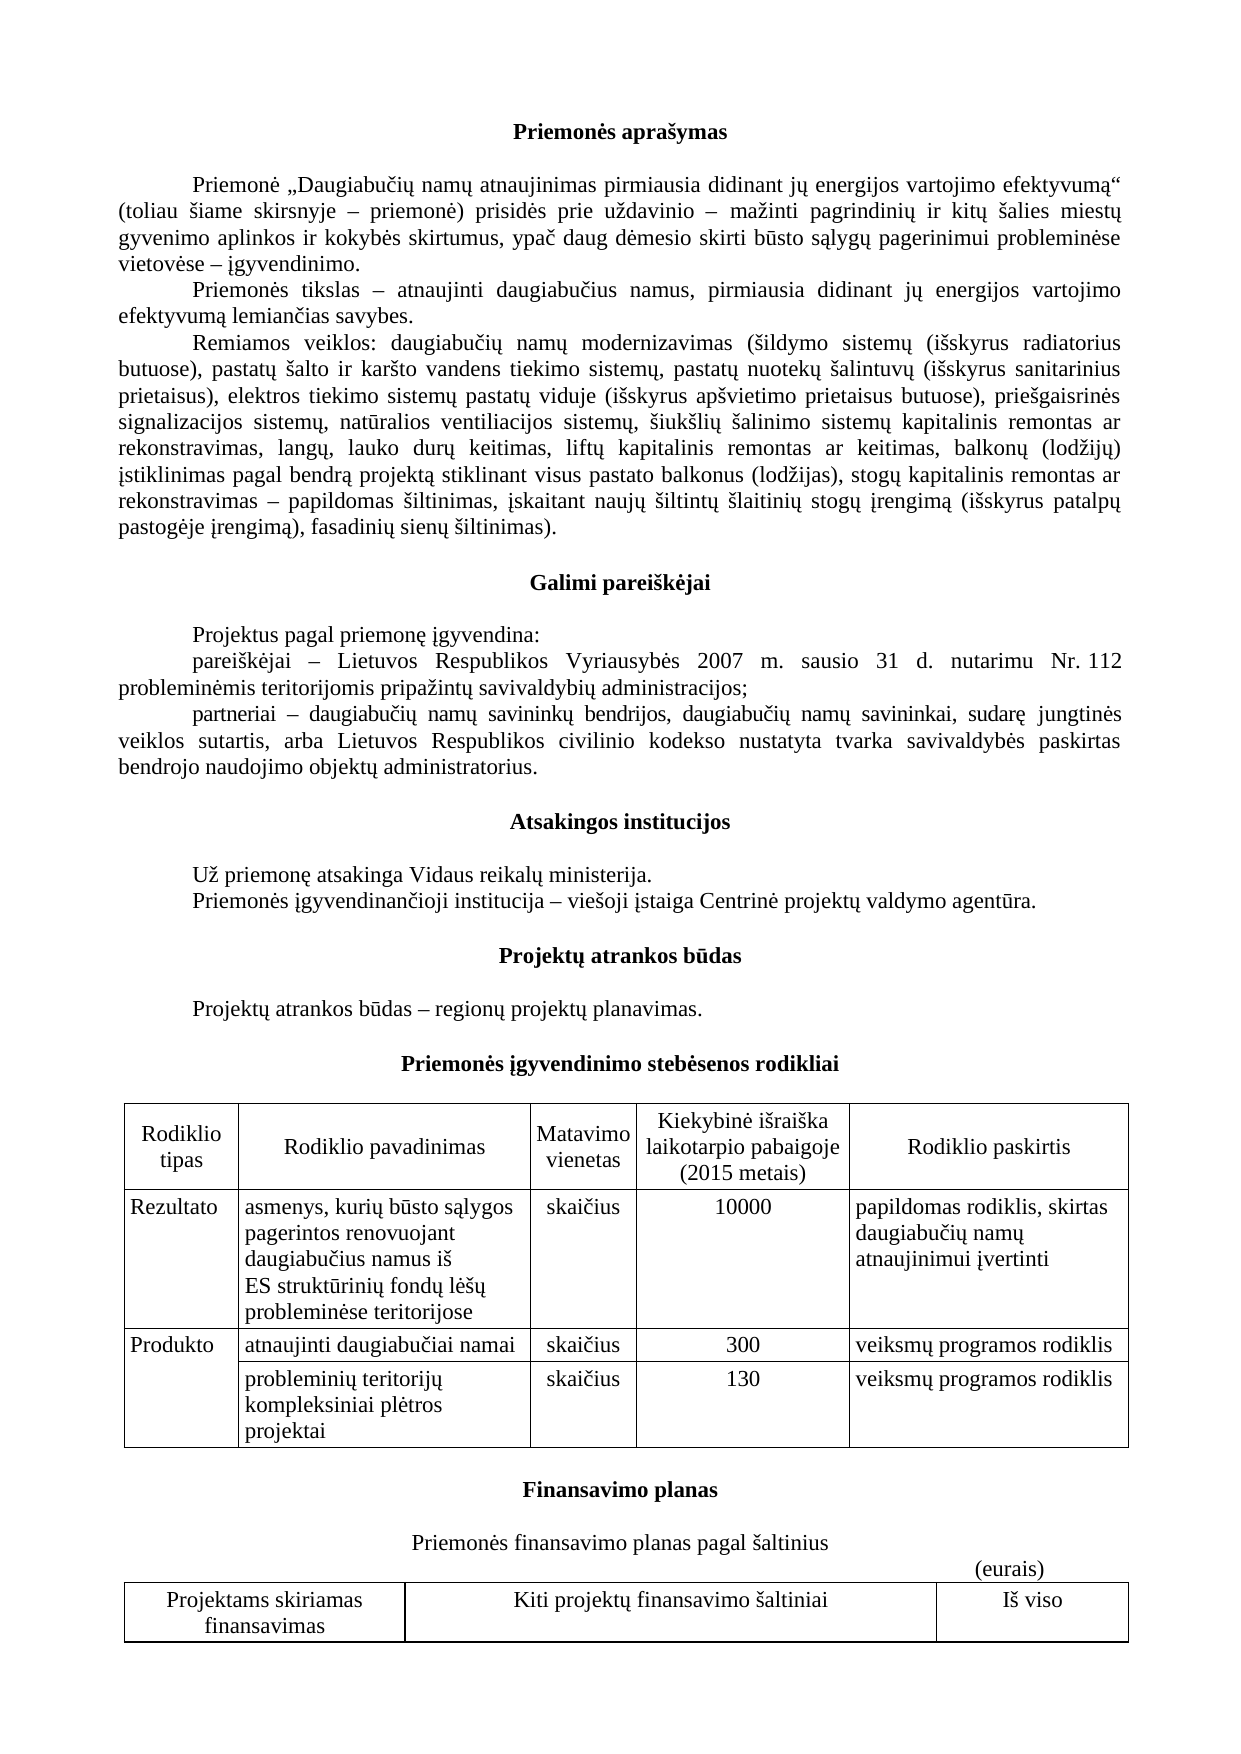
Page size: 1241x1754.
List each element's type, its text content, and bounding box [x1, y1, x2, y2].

text Finansavimo planas [118, 1476, 1122, 1503]
text partneriai – daugiabučių namų savininkų bendrijos, daugiabučių namų savininkai, sudarę jungtinės veiklos sutartis, arba Lietuvos Respublikos civilinio kodekso nustatyta tvarka savivaldybės paskirtas bendrojo naudojimo objektų administratorius. [118, 700, 1122, 779]
text Už priemonę atsakinga Vidaus reikalų ministerija. [118, 861, 1122, 887]
text Priemonės tikslas – atnaujinti daugiabučius namus, pirmiausia didinant jų energijos vartojimo efektyvumą lemiančias savybes. [118, 276, 1122, 329]
text Atsakingos institucijos [118, 808, 1122, 834]
table_header Kiti projektų finansavimo šaltiniai [406, 1583, 936, 1641]
table_cell asmenys, kurių būsto sąlygos pagerintos renovuojant daugiabučius namus iš ES struktūrinių fondų lėšų probleminėse teritorijose [239, 1190, 530, 1327]
table_cell veiksmų programos rodiklis [850, 1362, 1128, 1447]
table_header Rodiklio pavadinimas [239, 1104, 530, 1189]
table_header Rodiklio tipas [125, 1104, 238, 1189]
text pareiškėjai – Lietuvos Respublikos Vyriausybės 2007 m. sausio 31 d. nutarimu Nr. 112 probleminėmis teritorijomis pripažintų savivaldybių administracijos; [118, 648, 1122, 700]
table_cell 300 [637, 1329, 849, 1361]
text Priemonės aprašymas [118, 118, 1122, 144]
text Priemonė „Daugiabučių namų atnaujinimas pirmiausia didinant jų energijos vartojimo efektyvumą“ (toliau šiame skirsnyje – priemonė) prisidės prie uždavinio – mažinti pagrindinių ir kitų šalies miestų gyvenimo aplinkos ir kokybės skirtumus, ypač daug dėmesio skirti būsto sąlygų pagerinimui probleminėse vietovėse – įgyvendinimo. [118, 171, 1122, 276]
table_cell [125, 1361, 238, 1447]
table_cell papildomas rodiklis, skirtas daugiabučių namų atnaujinimui įvertinti [850, 1190, 1128, 1327]
text (eurais) [118, 1555, 1122, 1582]
table_header Projektams skiriamas finansavimas [125, 1583, 404, 1641]
table_cell skaičius [531, 1329, 636, 1361]
table_header Matavimo vienetas [531, 1104, 636, 1189]
table_cell atnaujinti daugiabučiai namai [239, 1329, 530, 1361]
text Projektų atrankos būdas – regionų projektų planavimas. [118, 995, 1122, 1021]
table_header Kiekybinė išraiška laikotarpio pabaigoje (2015 metais) [637, 1104, 849, 1189]
text Priemonės įgyvendinimo stebėsenos rodikliai [118, 1050, 1122, 1076]
text Projektus pagal priemonę įgyvendina: [118, 621, 1122, 648]
table_cell skaičius [531, 1362, 636, 1447]
table_header Rodiklio paskirtis [850, 1104, 1128, 1189]
text Remiamos veiklos: daugiabučių namų modernizavimas (šildymo sistemų (išskyrus radiatorius butuose), pastatų šalto ir karšto vandens tiekimo sistemų, pastatų nuotekų šalintuvų (išskyrus sanitarinius prietaisus), elektros tiekimo sistemų pastatų viduje (išskyrus apšvietimo prietaisus butuose), priešgaisrinės signalizacijos sistemų, natūralios ventiliacijos sistemų, šiukšlių šalinimo sistemų kapitalinis remontas ar rekonstravimas, langų, lauko durų keitimas, liftų kapitalinis remontas ar keitimas, balkonų (lodžijų) įstiklinimas pagal bendrą projektą stiklinant visus pastato balkonus (lodžijas), stogų kapitalinis remontas ar rekonstravimas – papildomas šiltinimas, įskaitant naujų šiltintų šlaitinių stogų įrengimą (išskyrus patalpų pastogėje įrengimą), fasadinių sienų šiltinimas). [118, 329, 1122, 540]
text Priemonės finansavimo planas pagal šaltinius [118, 1529, 1122, 1555]
table_cell skaičius [531, 1190, 636, 1327]
table_cell probleminių teritorijų kompleksiniai plėtros projektai [239, 1362, 530, 1447]
text Galimi pareiškėjai [118, 568, 1122, 595]
text Projektų atrankos būdas [118, 942, 1122, 969]
table_cell 130 [637, 1362, 849, 1447]
table_header Iš viso [937, 1583, 1128, 1641]
table_cell Produkto [125, 1329, 238, 1361]
table_cell veiksmų programos rodiklis [850, 1329, 1128, 1361]
table_cell 10000 [637, 1190, 849, 1327]
text Priemonės įgyvendinančioji institucija – viešoji įstaiga Centrinė projektų valdymo agentūra. [118, 887, 1122, 913]
table_cell Rezultato [125, 1190, 238, 1327]
